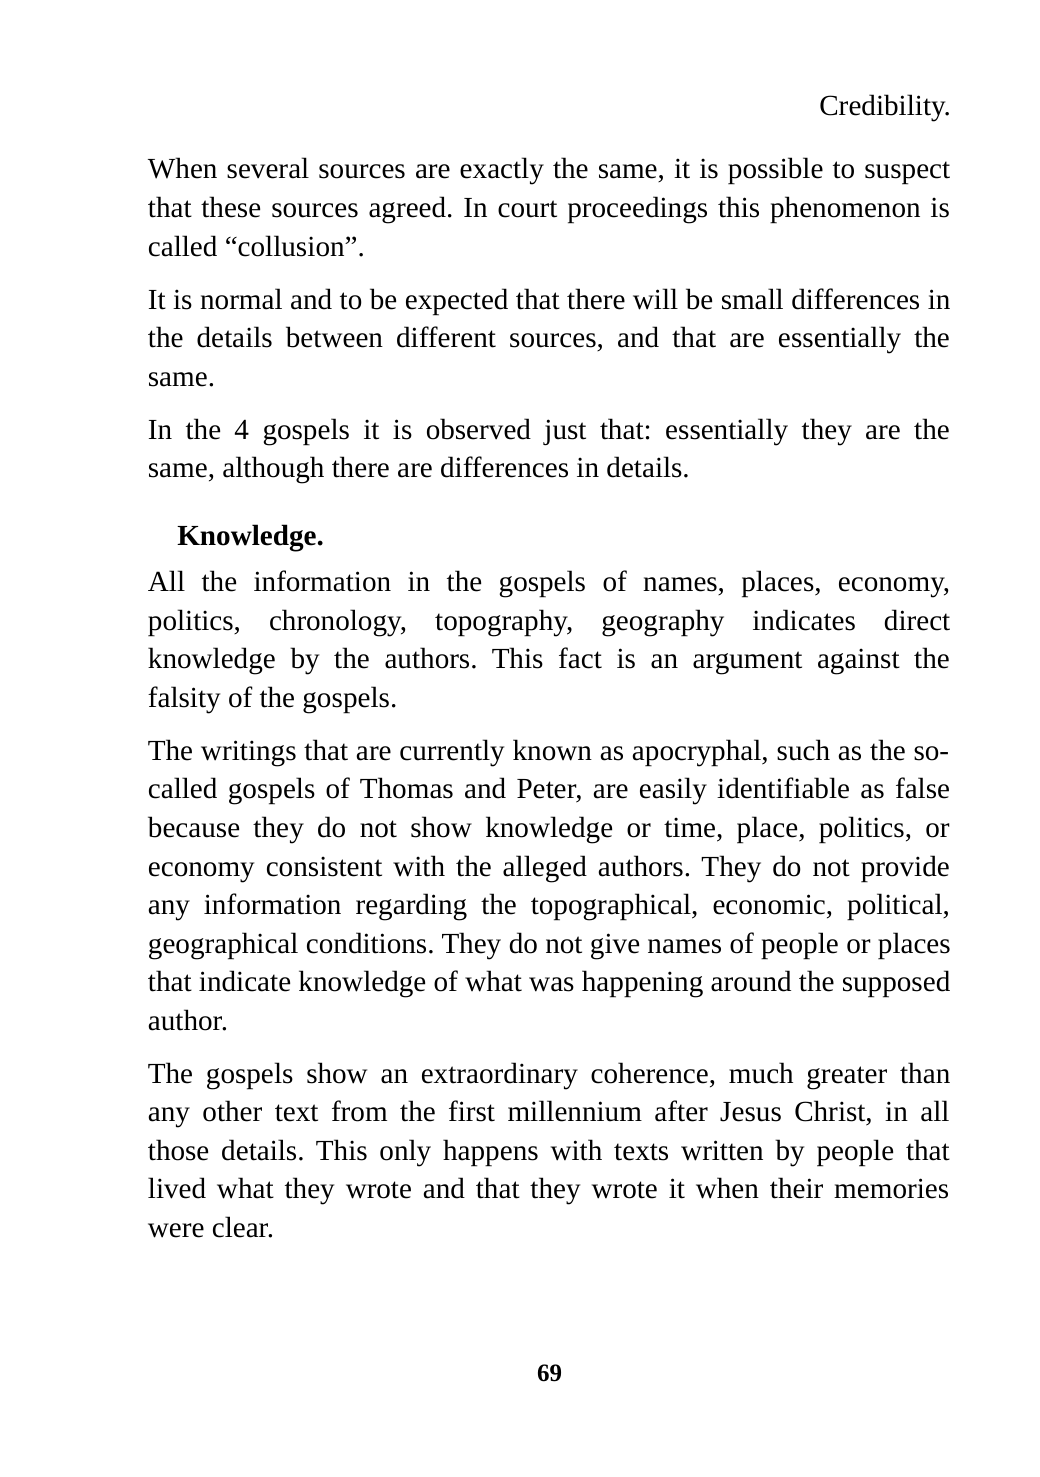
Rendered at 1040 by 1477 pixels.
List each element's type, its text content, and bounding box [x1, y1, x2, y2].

text When several sources are exactly the same, it is possible to suspect that these sources agreed. In court proceedings this phenomenon is called “collusion”. [148, 152, 951, 262]
subtitle Knowledge. [177, 518, 951, 552]
text The writings that are currently known as apocryphal, such as the so-called gospels of Thomas and Peter, are easily identifiable as false because they do not show knowledge or time, place, politics, or economy consistent with the alleged authors. They do not provide any information regarding the topographical, economic, political, geographical conditions. They do not give names of people or places that indicate knowledge of what was happening around the supposed author. [148, 733, 951, 1036]
text The gospels show an extraordinary coherence, much greater than any other text from the first millennium after Jesus Christ, in all those details. This only happens with texts written by people that lived what they wrote and that they wrote it when their memories were clear. [148, 1056, 951, 1244]
text In the 4 gospels it is observed just that: essentially they are the same, although there are differences in details. [148, 412, 951, 484]
text It is normal and to be expected that there will be small differences in the details between different sources, and that are essentially the same. [148, 282, 951, 392]
text All the information in the gospels of names, places, economy, politics, chronology, topography, geography indicates direct knowledge by the authors. This fact is an argument against the falsity of the gospels. [148, 564, 951, 713]
